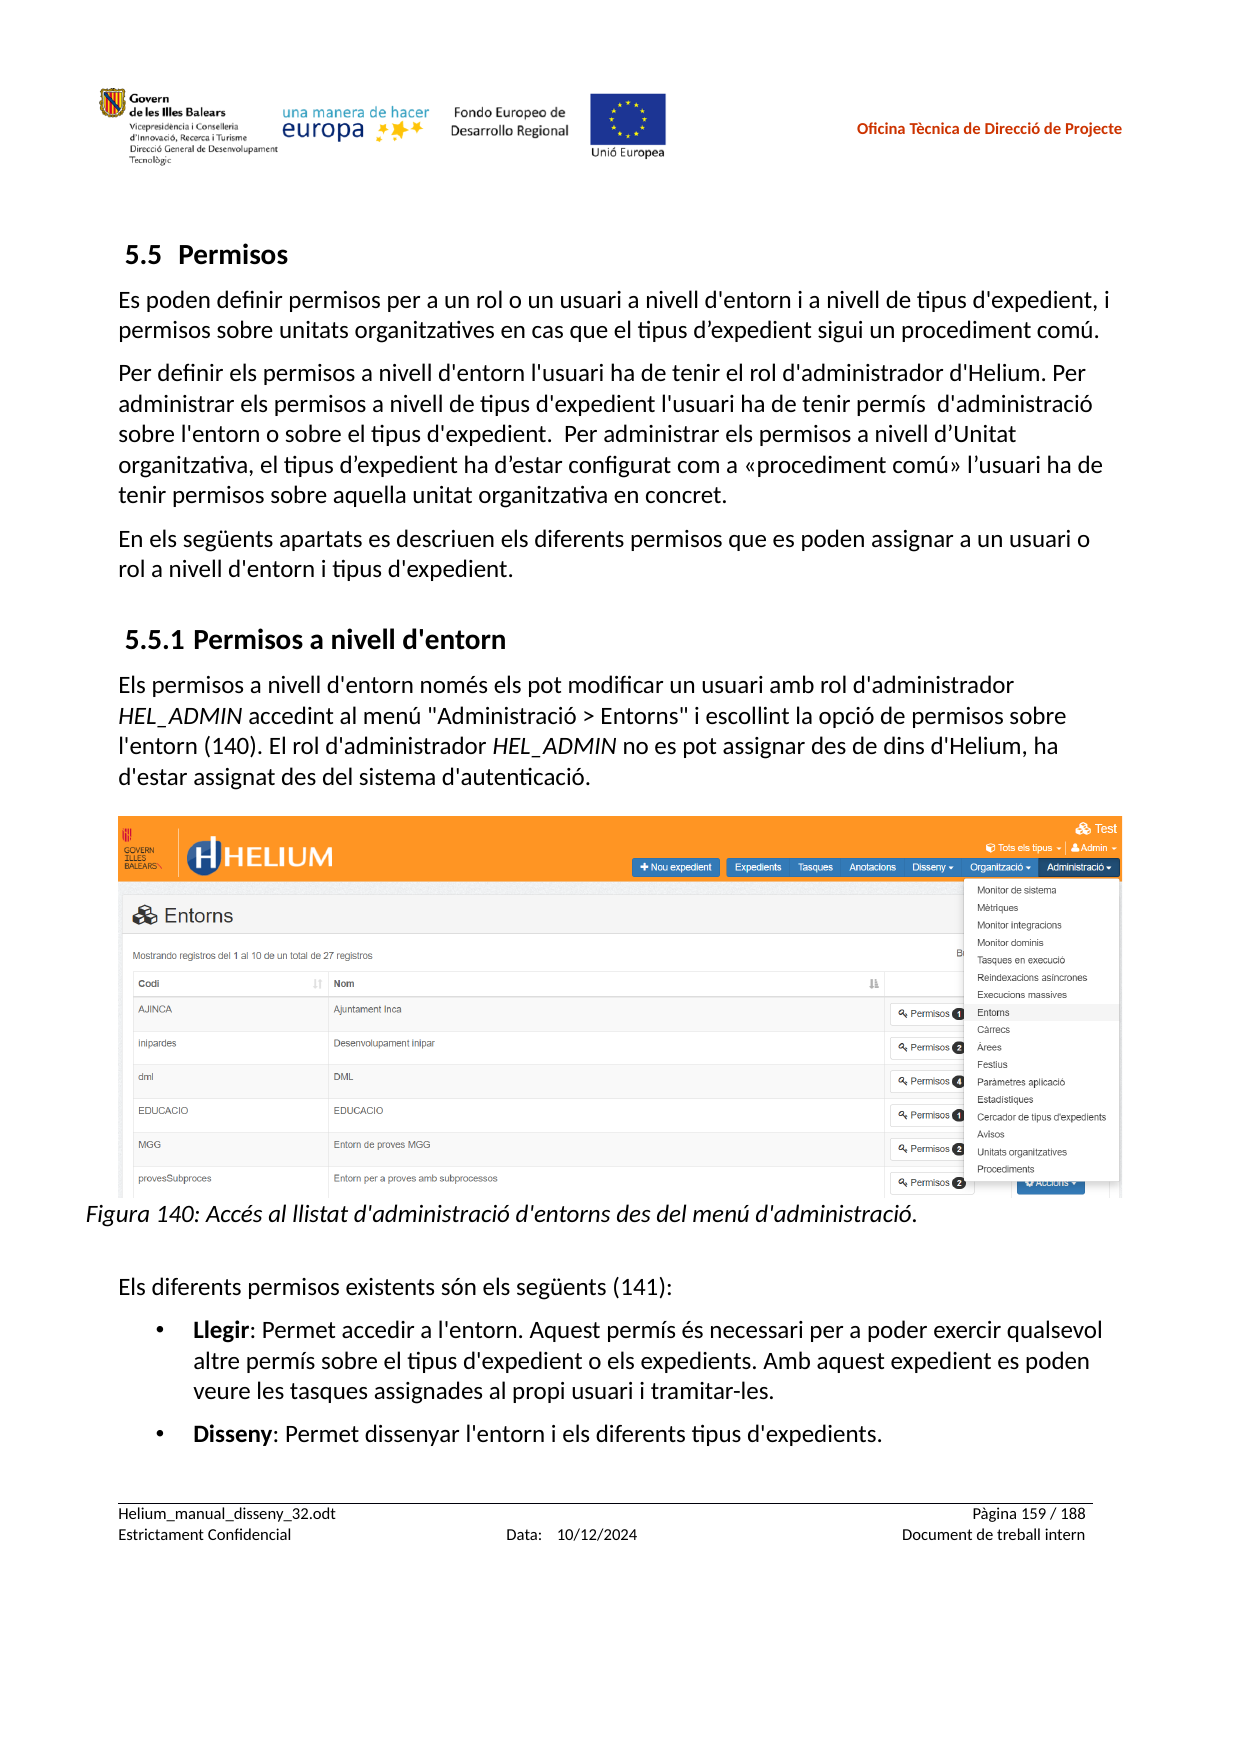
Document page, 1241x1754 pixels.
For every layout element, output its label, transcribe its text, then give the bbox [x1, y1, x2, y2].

text Es poden definir permisos per a un rol o un usuari a nivell d'entorn i a nivell de tipus d'expedient, i permisos sobre unitats organitzatives en cas que el tipus d’expedient sigui un procediment comú. [118, 284, 1122, 345]
text Els permisos a nivell d'entorn només els pot modificar un usuari amb rol d'administrador HEL_ADMIN accedint al menú "Administració > Entorns" i escollint la opció de permisos sobre l'entorn (140). El rol d'administrador HEL_ADMIN no es pot assignar des de dins d'Helium, ha d'estar assignat des del sistema d'autenticació. [118, 669, 1122, 791]
subtitle Permisos [118, 236, 1122, 272]
text En els següents apartats es descriuen els diferents permisos que es poden assignar a un usuari o rol a nivell d'entorn i tipus d'expedient. [118, 523, 1122, 584]
text Els diferents permisos existents són els següents (141): [118, 1271, 1122, 1302]
list Llegir: Permet accedir a l'entorn. Aquest permís és necessari per a poder exercir qualsevol altre permís sobre el tipus d'expedient o els expedients. Amb aquest expedient es poden veure les tasques assignades al propi usuari i tramitar-les. [156, 1314, 1122, 1406]
text Figura 140: Accés al llistat d'administració d'entorns des del menú d'administració. [86, 1198, 1155, 1228]
subtitle Permisos a nivell d'entorn [118, 621, 1122, 657]
picture [99, 87, 668, 166]
list Disseny: Permet dissenyar l'entorn i els diferents tipus d'expedients. [156, 1418, 1122, 1449]
text Per definir els permisos a nivell d'entorn l'usuari ha de tenir el rol d'administrador d'Helium. Per administrar els permisos a nivell de tipus d'expedient l'usuari ha de tenir permís d'administració sobre l'entorn o sobre el tipus d'expedient. Per administrar els permisos a nivell d’Unitat organitzativa, el tipus d’expedient ha d’estar configurat com a «procediment comú» l’usuari ha de tenir permisos sobre aquella unitat organitzativa en concret. [118, 358, 1122, 510]
picture [118, 816, 1123, 1198]
